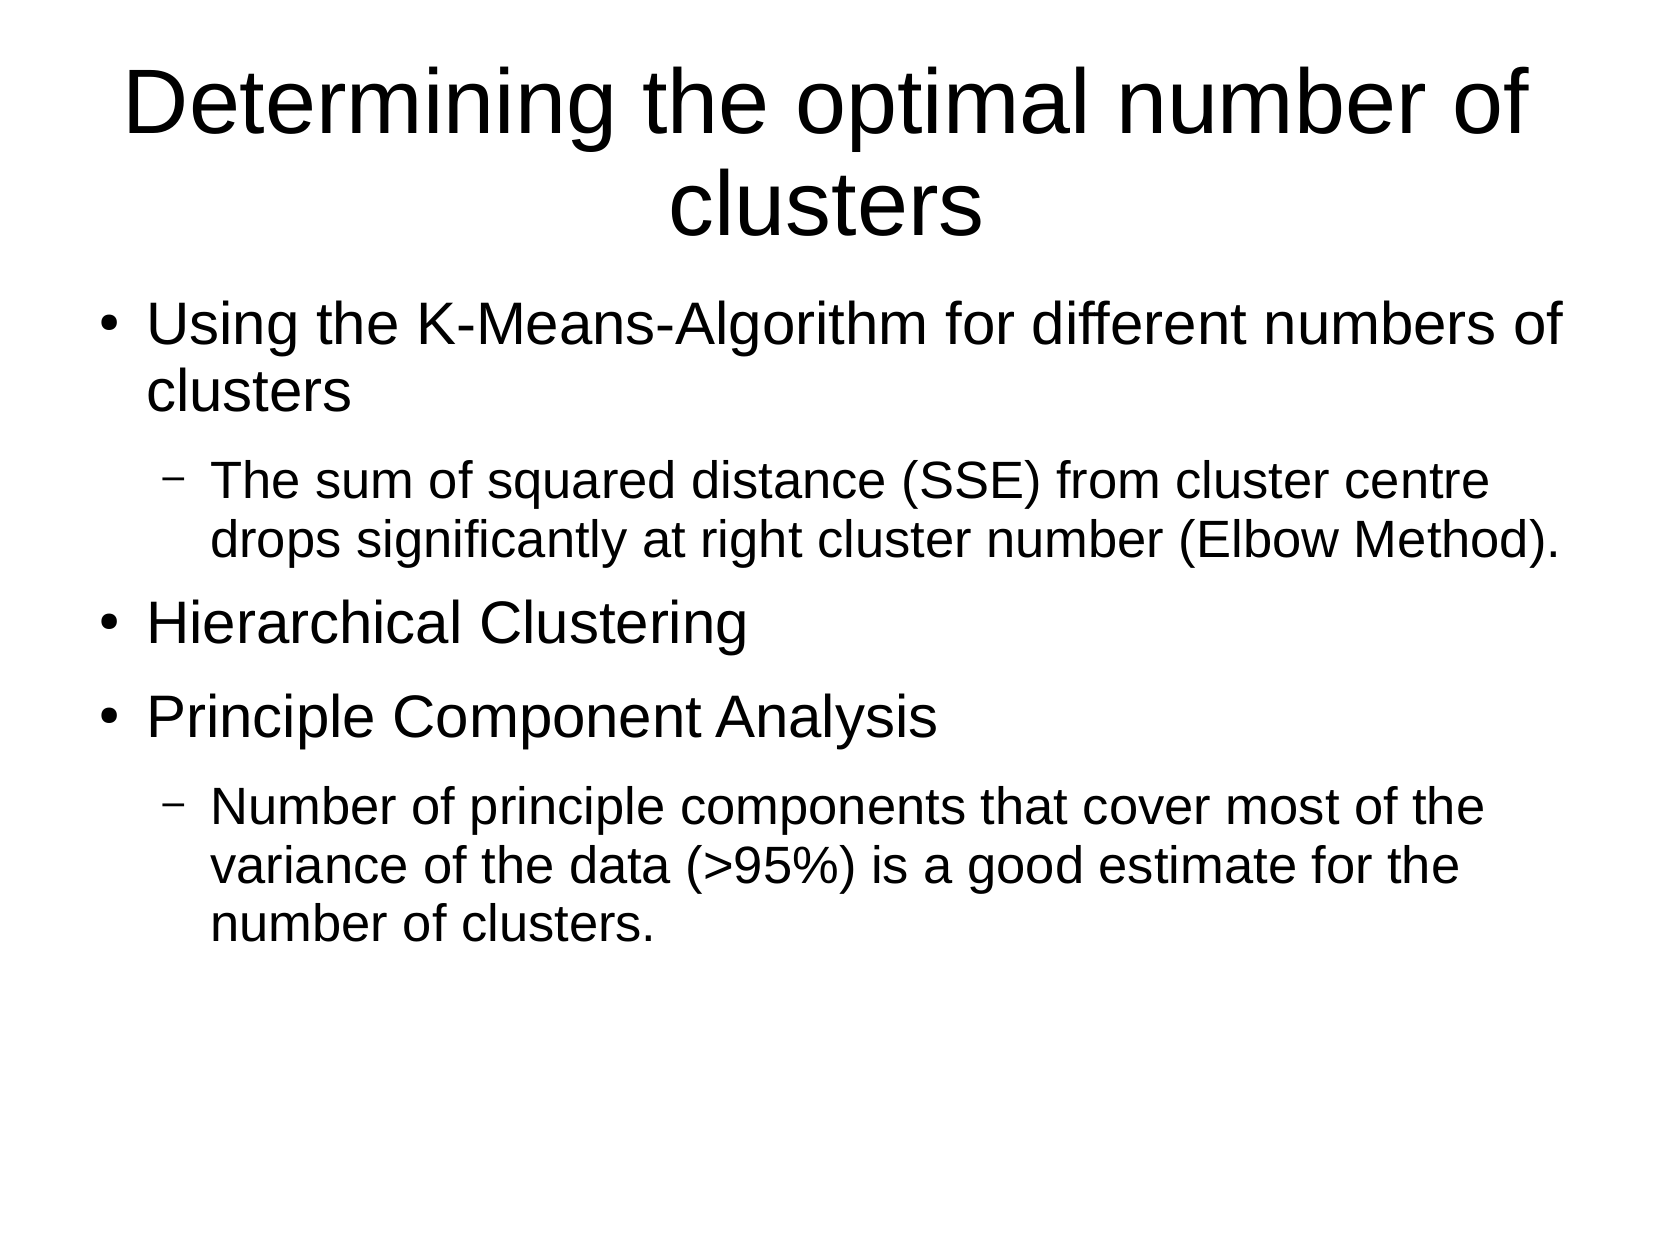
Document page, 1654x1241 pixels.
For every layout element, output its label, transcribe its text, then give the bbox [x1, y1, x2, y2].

list Using the K-Means-Algorithm for different numbers of clusters The sum of squared distance (SSE) from cluster centre drops significantly at right cluster number (Elbow Method). Hierarchical Clustering Principle Component Analysis Number of principle components that cover most of the variance of the data (>95%) is a good estimate for the number of clusters. [82, 290, 1571, 1010]
title Determining the optimal number of clusters [82, 49, 1571, 257]
